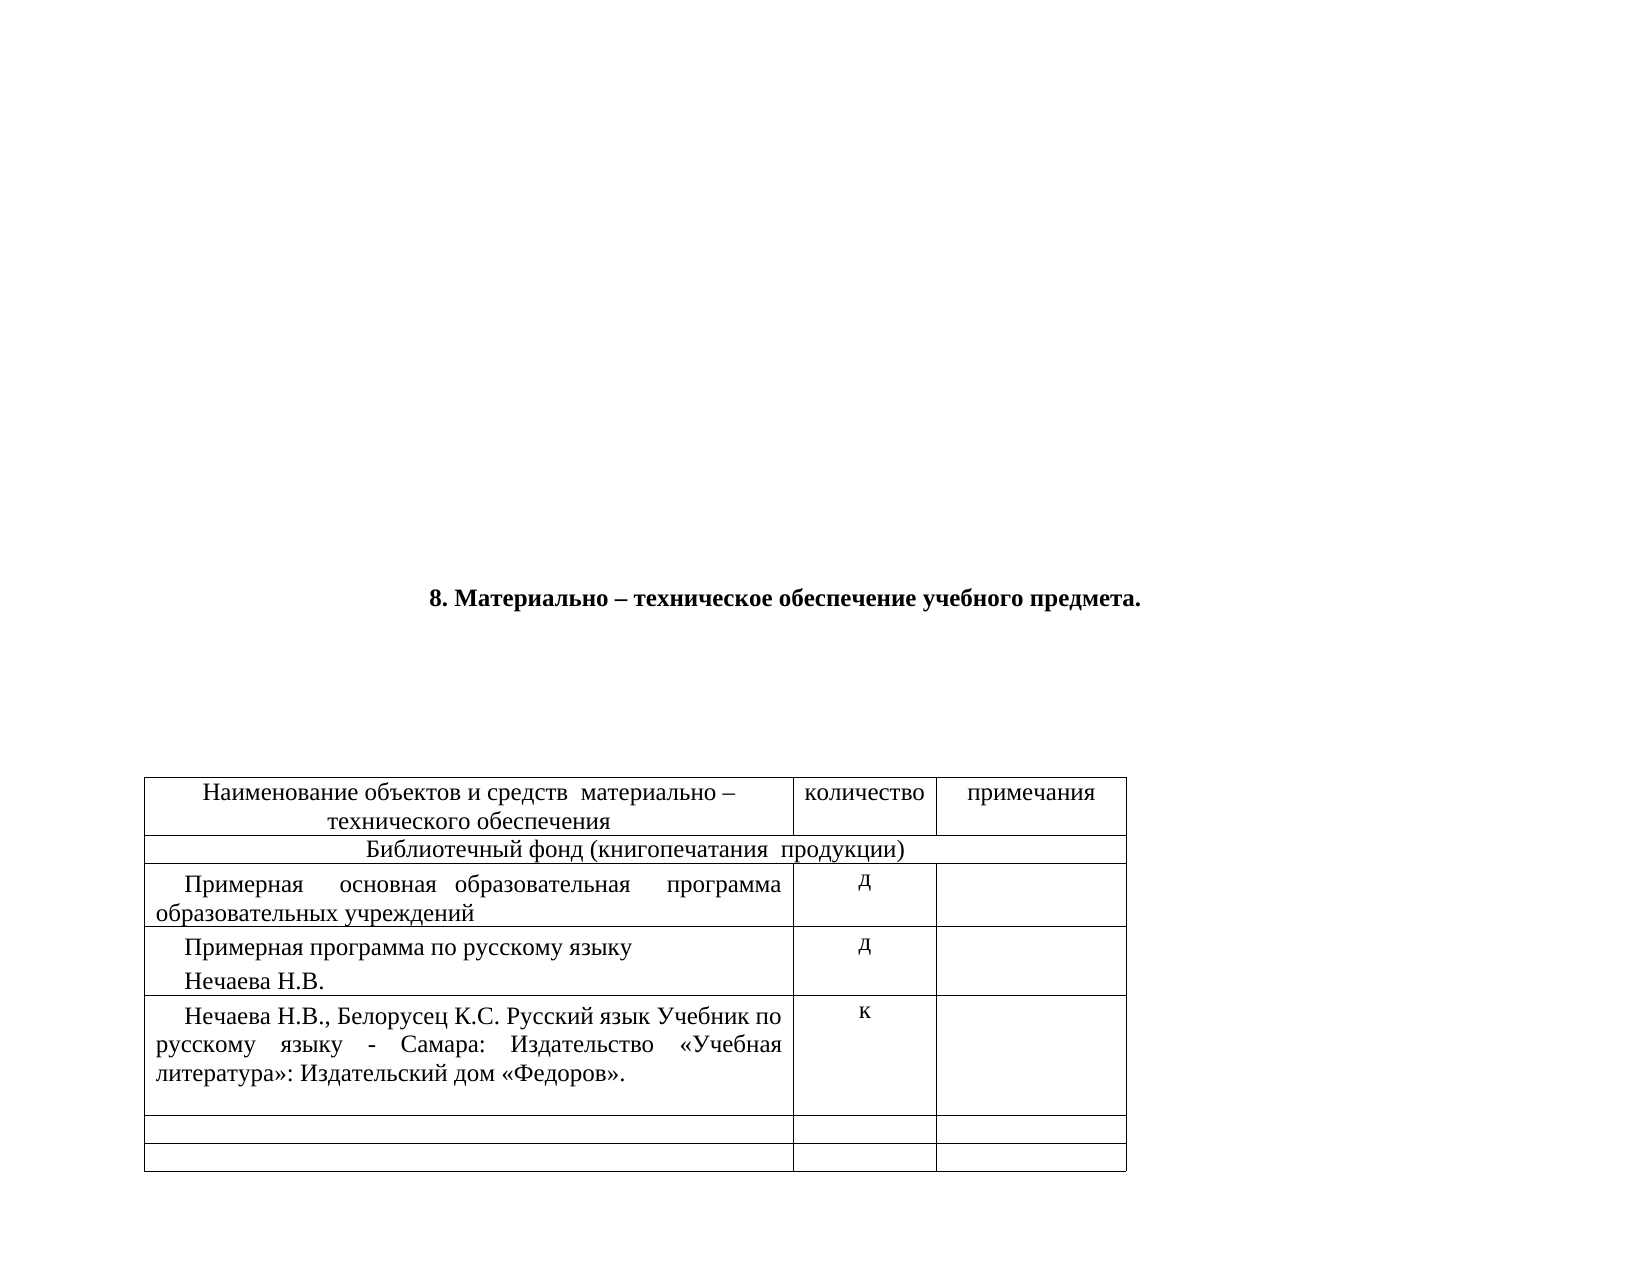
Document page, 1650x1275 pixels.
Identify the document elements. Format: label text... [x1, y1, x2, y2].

table_cell [937, 996, 1126, 1115]
table_cell [794, 1144, 936, 1171]
table_cell д [794, 927, 936, 995]
table_cell Примерная программа по русскому языку Нечаева Н.В. [145, 927, 793, 995]
table_cell Нечаева Н.В., Белорусец К.С. Русский язык Учебник по русскому языку - Самара: Издательство «Учебная литература»: Издательский дом «Федоров». [145, 996, 793, 1115]
table_cell [145, 1144, 793, 1171]
table_cell Примерная основная образовательная программа образовательных учреждений [145, 864, 793, 926]
table_cell [937, 927, 1126, 995]
table_cell к [794, 996, 936, 1115]
table_cell [145, 1116, 793, 1143]
table_header Наименование объектов и средств материально – технического обеспечения [145, 778, 793, 834]
table_cell [937, 864, 1126, 926]
table_cell [937, 1144, 1126, 1171]
table_header количество [794, 778, 936, 834]
text 8. Материально – техническое обеспечение учебного предмета. [145, 583, 1425, 612]
table_cell [937, 1116, 1126, 1143]
table_cell Библиотечный фонд (книгопечатания продукции) [145, 836, 1126, 863]
table_cell [794, 1116, 936, 1143]
table_cell д [794, 864, 936, 926]
table_header примечания [937, 778, 1126, 834]
